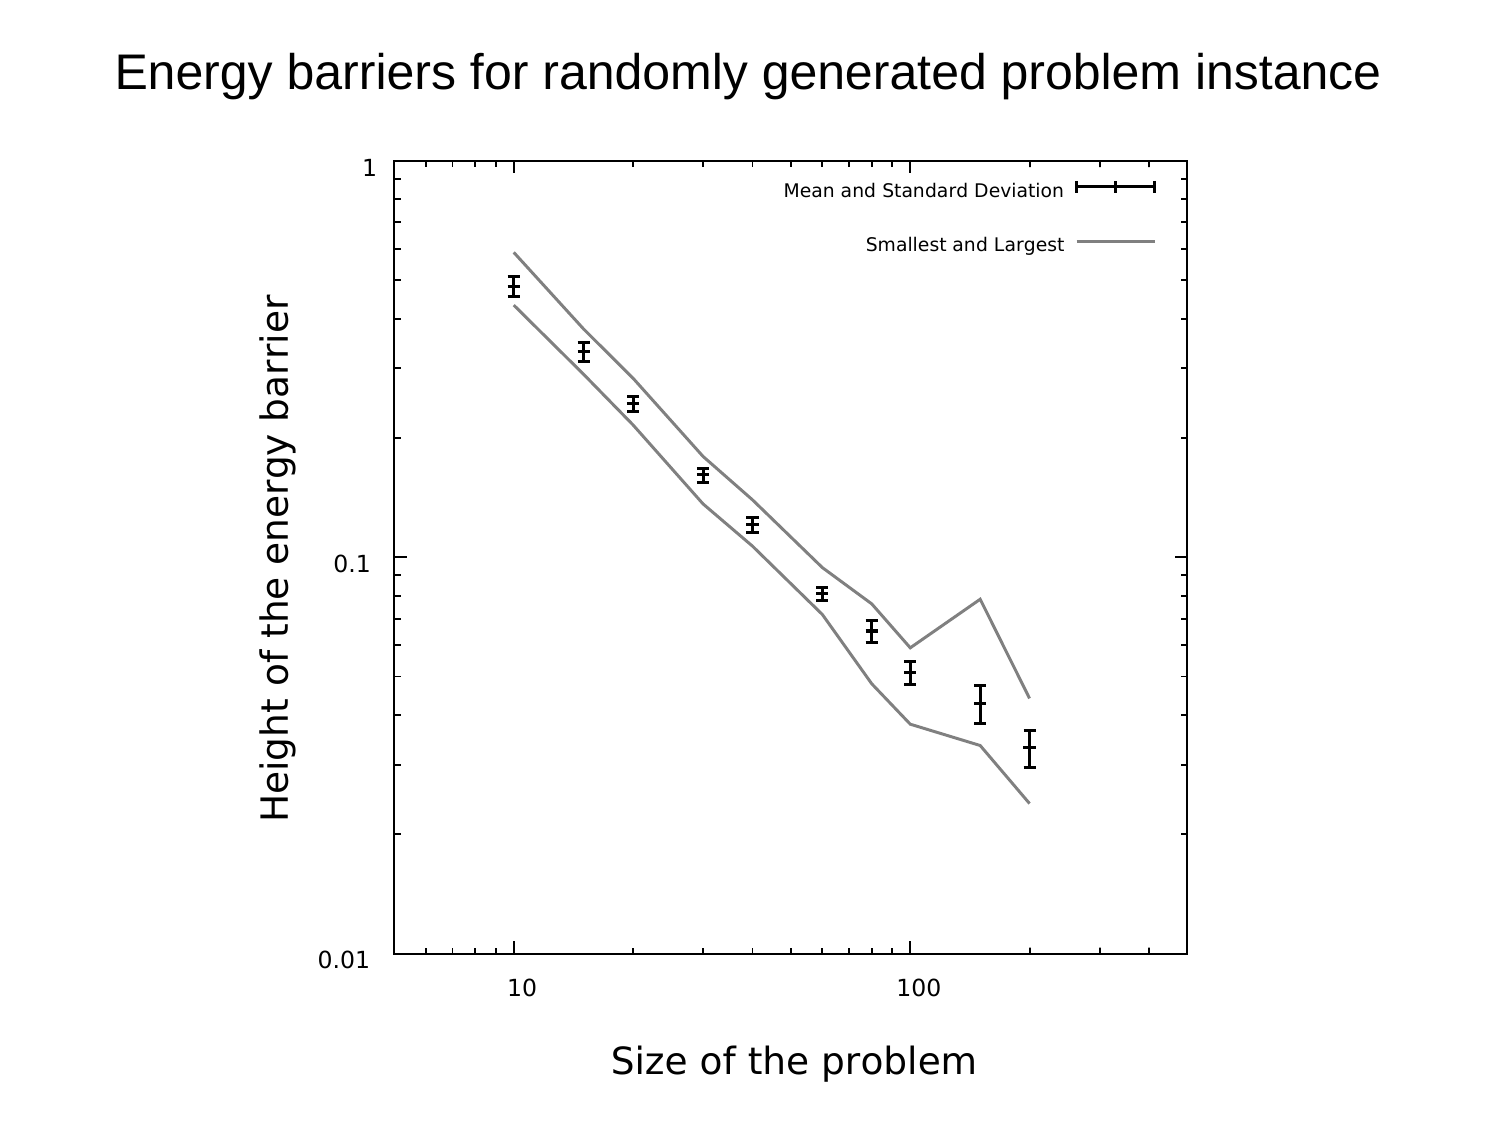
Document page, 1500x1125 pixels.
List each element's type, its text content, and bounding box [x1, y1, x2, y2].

text_box 1 [362, 152, 378, 181]
text_box Mean and Standard Deviation [783, 178, 1064, 201]
text_box 0.01 [317, 945, 371, 974]
text_box 0.1 [333, 549, 372, 578]
text_box Size of the problem [611, 1036, 978, 1082]
text_box 10 [507, 972, 538, 1002]
text_box Height of the energy barrier [250, 296, 296, 822]
text_box 100 [896, 972, 942, 1002]
text_box Smallest and Largest [866, 233, 1065, 256]
text_box Energy barriers for randomly generated problem instance [99, 32, 1398, 108]
